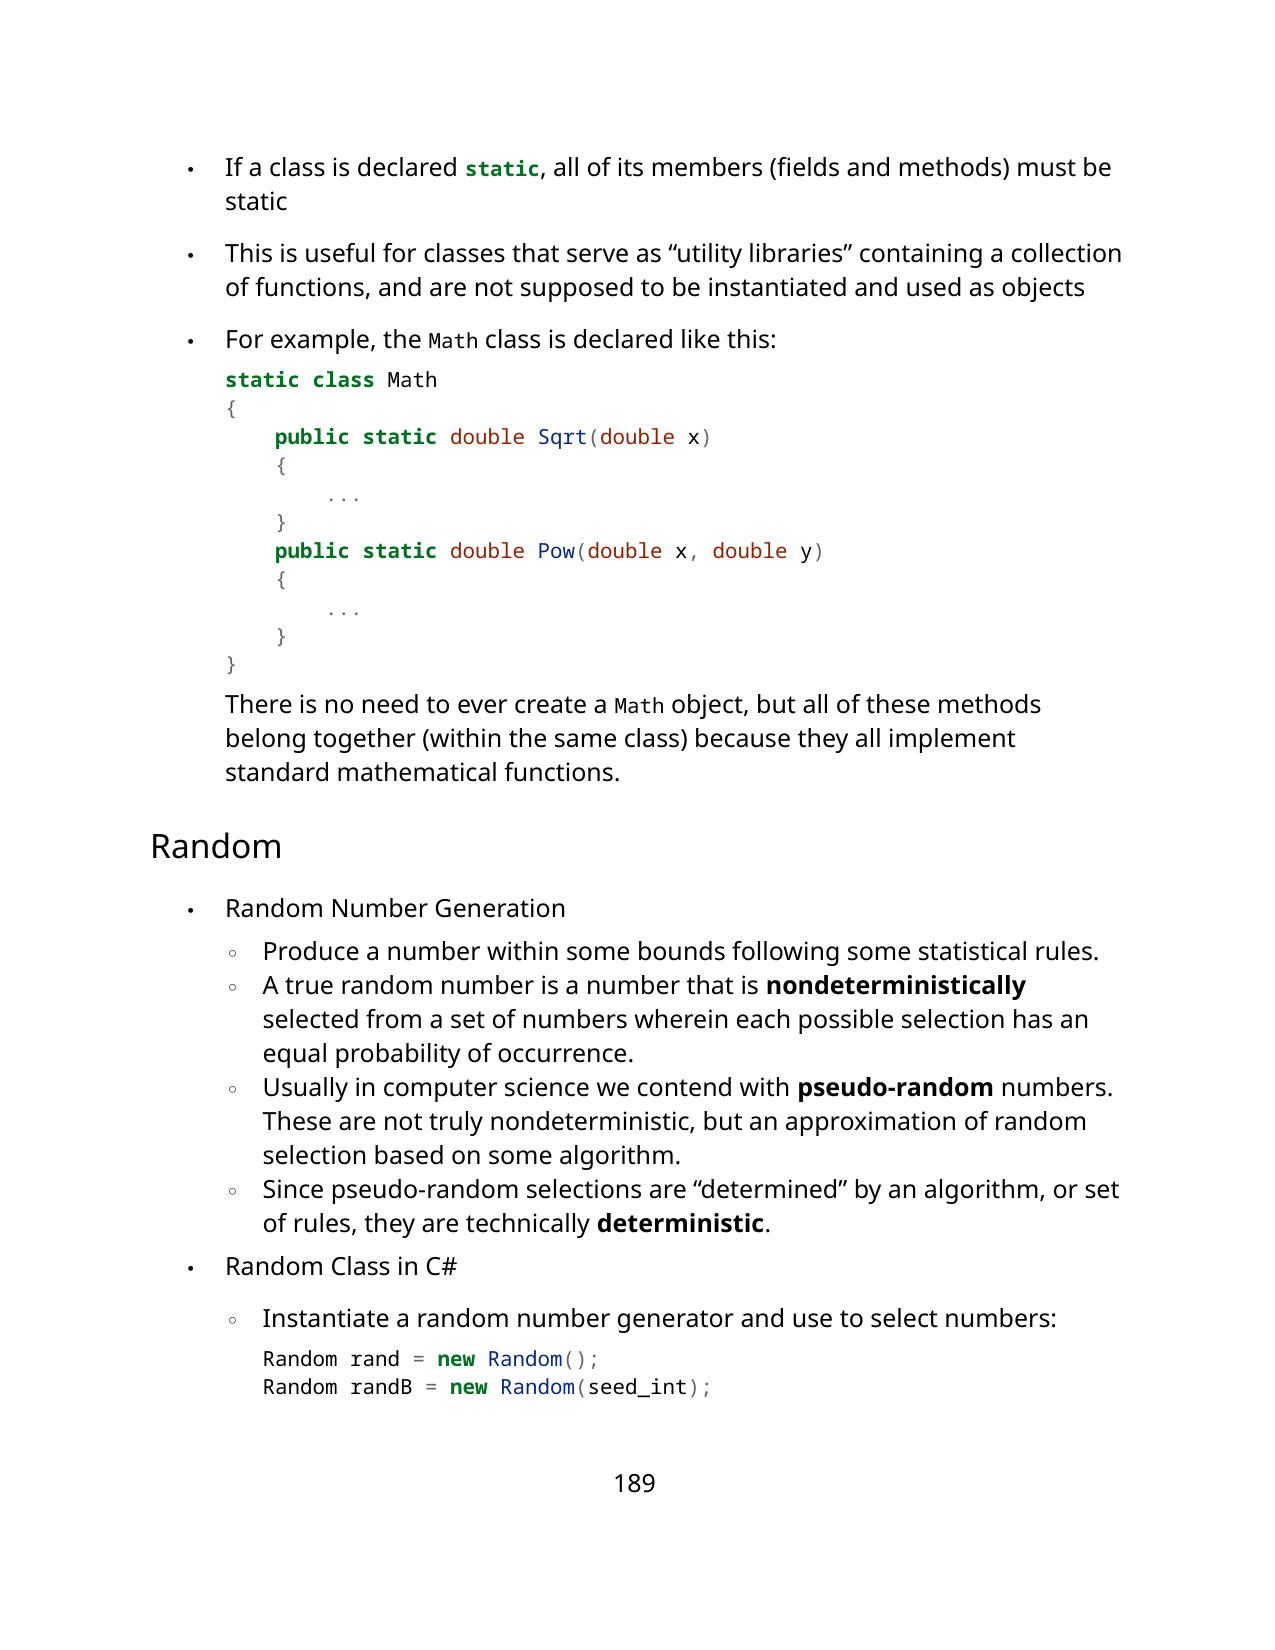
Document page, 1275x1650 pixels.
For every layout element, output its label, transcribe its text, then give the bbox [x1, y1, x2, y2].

list static class Math [187, 365, 1125, 393]
list Random randB = new Random(seed_int); [225, 1372, 1125, 1401]
list public static double Pow(double x, double y) [187, 536, 1125, 564]
list A true random number is a number that is nondeterministically selected from a set of numbers wherein each possible selection has an equal probability of occurrence. [225, 967, 1125, 1069]
list There is no need to ever create a Math object, but all of these methods belong together (within the same class) because they all implement standard mathematical functions. [187, 687, 1125, 789]
list ... [187, 593, 1125, 621]
list Usually in computer science we contend with pseudo-random numbers. These are not truly nondeterministic, but an approximation of random selection based on some algorithm. [225, 1069, 1125, 1172]
list Random Number Generation [187, 890, 1125, 924]
list } [187, 649, 1125, 678]
list public static double Sqrt(double x) [187, 422, 1125, 450]
list Produce a number within some bounds following some statistical rules. [225, 933, 1125, 967]
list Random Class in C# [187, 1249, 1125, 1283]
list { [187, 393, 1125, 422]
list For example, the Math class is declared like this: [187, 322, 1125, 356]
list } [187, 621, 1125, 649]
list Since pseudo-random selections are “determined” by an algorithm, or set of rules, they are technically deterministic. [225, 1172, 1125, 1240]
list ... [187, 479, 1125, 507]
list If a class is declared static, all of its members (fields and methods) must be static [187, 150, 1125, 218]
list { [187, 450, 1125, 479]
list } [187, 507, 1125, 536]
subtitle Random [150, 823, 1125, 869]
list This is useful for classes that serve as “utility libraries” containing a collection of functions, and are not supposed to be instantiated and used as objects [187, 236, 1125, 304]
list Instantiate a random number generator and use to select numbers: [225, 1301, 1125, 1335]
list Random rand = new Random(); [225, 1344, 1125, 1372]
list { [187, 564, 1125, 593]
